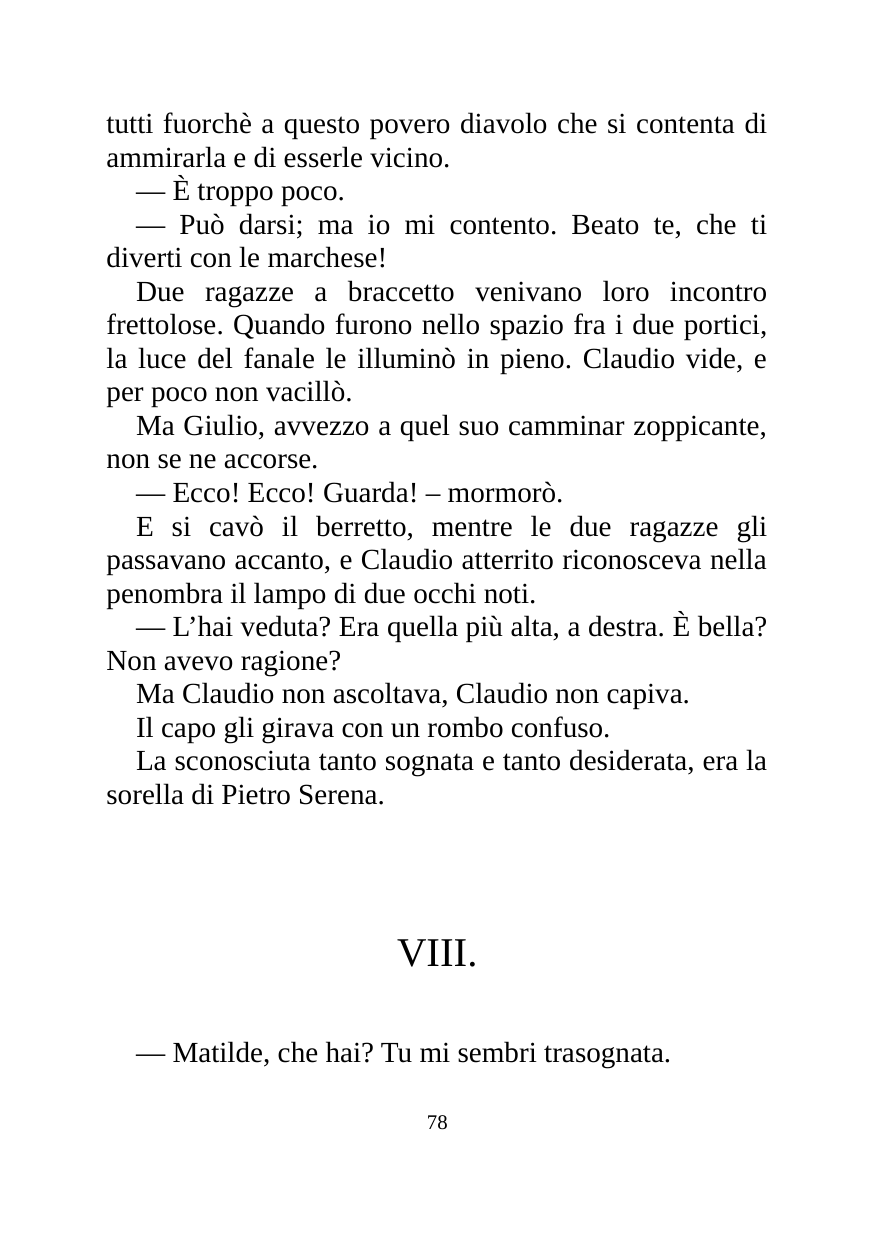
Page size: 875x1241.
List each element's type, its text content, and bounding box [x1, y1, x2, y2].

text La sconosciuta tanto sognata e tanto desiderata, era la sorella di Pietro Serena. [106, 743, 768, 811]
text — Matilde, che hai? Tu mi sembri trasognata. [106, 1035, 768, 1068]
text — È troppo poco. [106, 173, 768, 207]
text tutti fuorchè a questo povero diavolo che si contenta di ammirarla e di esserle vicino. [106, 106, 768, 173]
text — Può darsi; ma io mi contento. Beato te, che ti diverti con le marchese! [106, 207, 768, 274]
text — Ecco! Ecco! Guarda! – mormorò. [106, 475, 768, 509]
subtitle VIII. [106, 929, 768, 976]
text Ma Claudio non ascoltava, Claudio non capiva. [106, 676, 768, 710]
text — L’hai veduta? Era quella più alta, a destra. È bella? Non avevo ragione? [106, 609, 768, 676]
text E si cavò il berretto, mentre le due ragazze gli passavano accanto, e Claudio atterrito riconosceva nella penombra il lampo di due occhi noti. [106, 509, 768, 609]
text Due ragazze a braccetto venivano loro incontro frettolose. Quando furono nello spazio fra i due portici, la luce del fanale le illuminò in pieno. Claudio vide, e per poco non vacillò. [106, 274, 768, 408]
text Il capo gli girava con un rombo confuso. [106, 710, 768, 743]
text Ma Giulio, avvezzo a quel suo camminar zoppicante, non se ne accorse. [106, 408, 768, 475]
